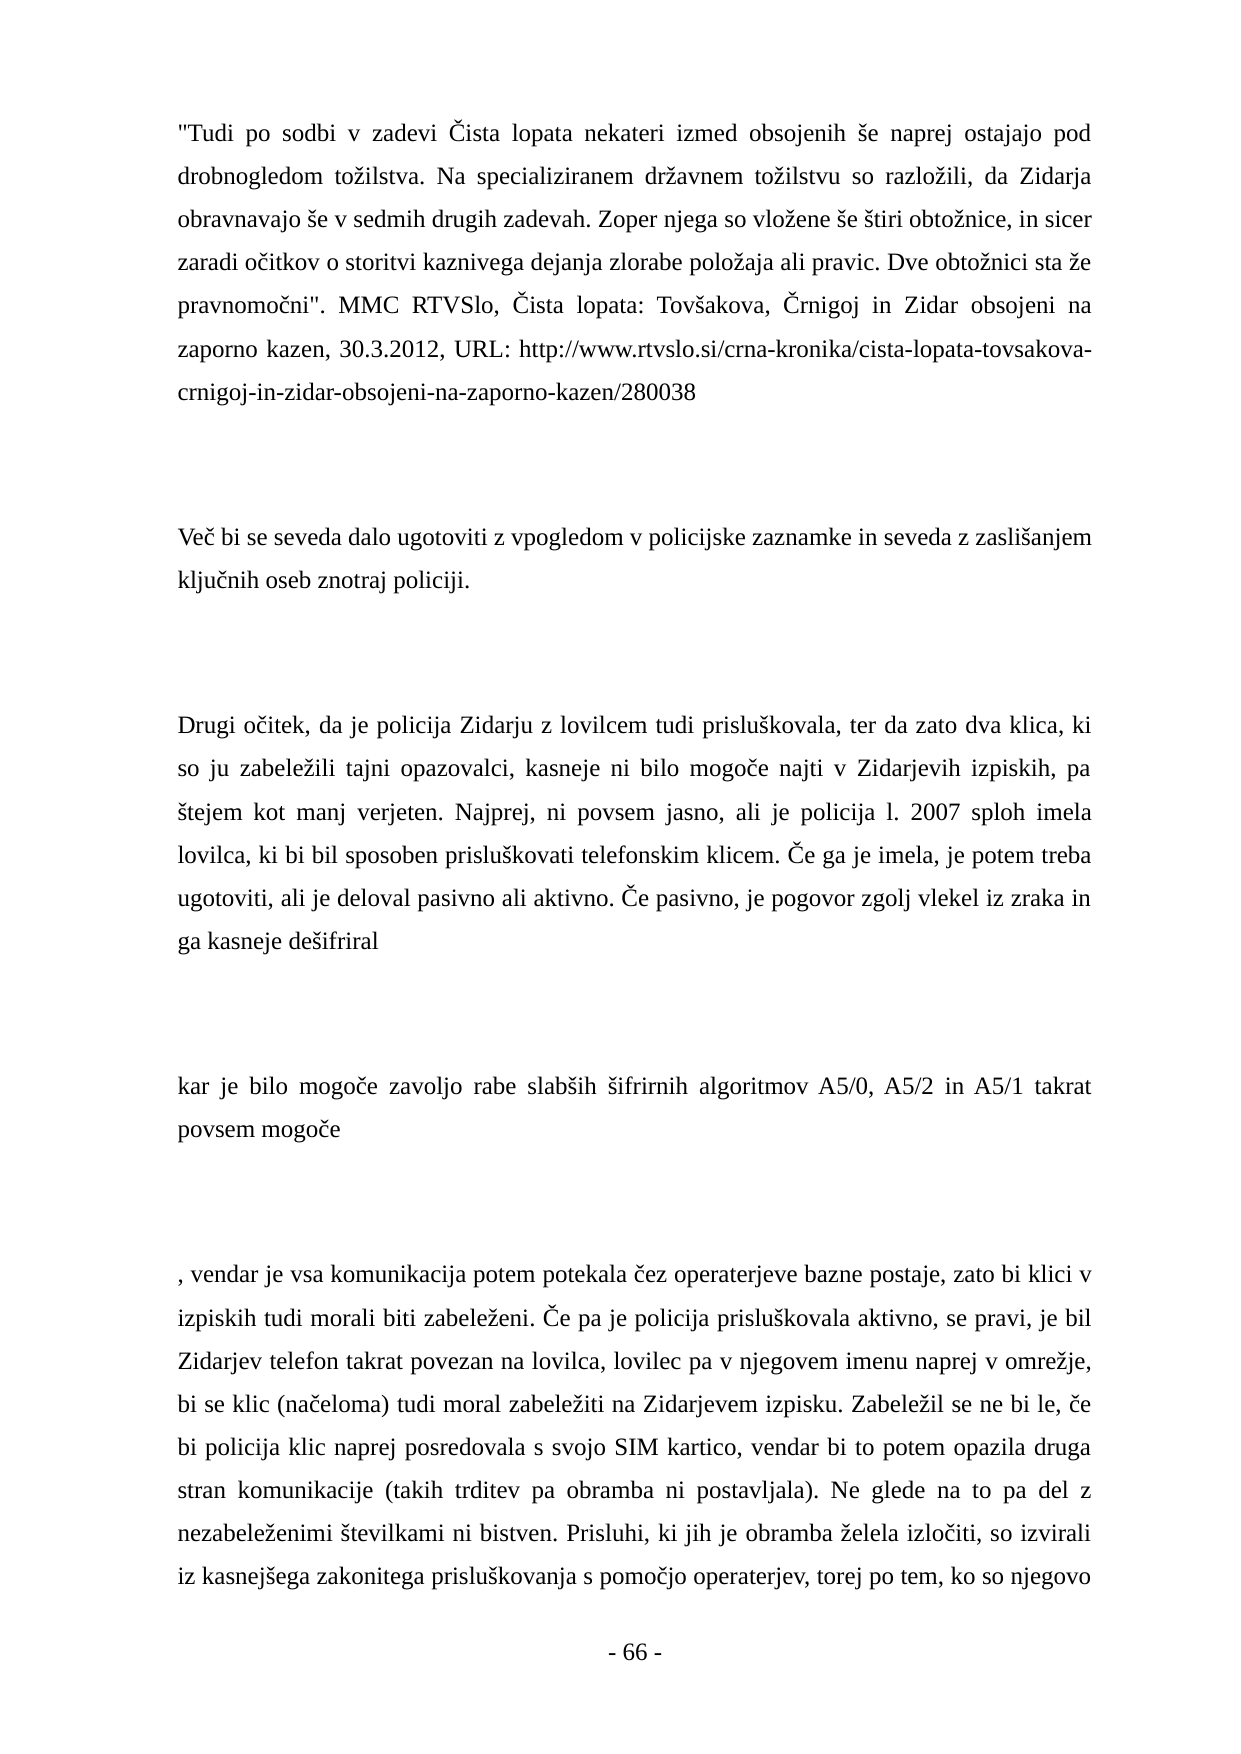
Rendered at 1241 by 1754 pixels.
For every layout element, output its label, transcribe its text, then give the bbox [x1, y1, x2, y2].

text kar je bilo mogoče zavoljo rabe slabših šifrirnih algoritmov A5/0, A5/2 in A5/1 takrat povsem mogoče [177, 1071, 1093, 1143]
text "Tudi po sodbi v zadevi Čista lopata nekateri izmed obsojenih še naprej ostajajo pod drobnogledom tožilstva. Na specializiranem državnem tožilstvu so razložili, da Zidarja obravnavajo še v sedmih drugih zadevah. Zoper njega so vložene še štiri obtožnice, in sicer zaradi očitkov o storitvi kaznivega dejanja zlorabe položaja ali pravic. Dve obtožnici sta že pravnomočni". MMC RTVSlo, Čista lopata: Tovšakova, Črnigoj in Zidar obsojeni na zaporno kazen, 30.3.2012, URL: http://www.rtvslo.si/crna-kronika/cista-lopata-tovsakova-crnigoj-in-zidar-obsojeni-na-zaporno-kazen/280038 [177, 118, 1093, 406]
text Več bi se seveda dalo ugotoviti z vpogledom v policijske zaznamke in seveda z zaslišanjem ključnih oseb znotraj policiji. [177, 522, 1093, 594]
text Drugi očitek, da je policija Zidarju z lovilcem tudi prisluškovala, ter da zato dva klica, ki so ju zabeležili tajni opazovalci, kasneje ni bilo mogoče najti v Zidarjevih izpiskih, pa štejem kot manj verjeten. Najprej, ni povsem jasno, ali je policija l. 2007 sploh imela lovilca, ki bi bil sposoben prisluškovati telefonskim klicem. Če ga je imela, je potem treba ugotoviti, ali je deloval pasivno ali aktivno. Če pasivno, je pogovor zgolj vlekel iz zraka in ga kasneje dešifriral [177, 710, 1093, 955]
text , vendar je vsa komunikacija potem potekala čez operaterjeve bazne postaje, zato bi klici v izpiskih tudi morali biti zabeleženi. Če pa je policija prisluškovala aktivno, se pravi, je bil Zidarjev telefon takrat povezan na lovilca, lovilec pa v njegovem imenu naprej v omrežje, bi se klic (načeloma) tudi moral zabeležiti na Zidarjevem izpisku. Zabeležil se ne bi le, če bi policija klic naprej posredovala s svojo SIM kartico, vendar bi to potem opazila druga stran komunikacije (takih trditev pa obramba ni postavljala). Ne glede na to pa del z nezabeleženimi številkami ni bistven. Prisluhi, ki jih je obramba želela izločiti, so izvirali iz kasnejšega zakonitega prisluškovanja s pomočjo operaterjev, torej po tem, ko so njegovo [177, 1259, 1093, 1590]
